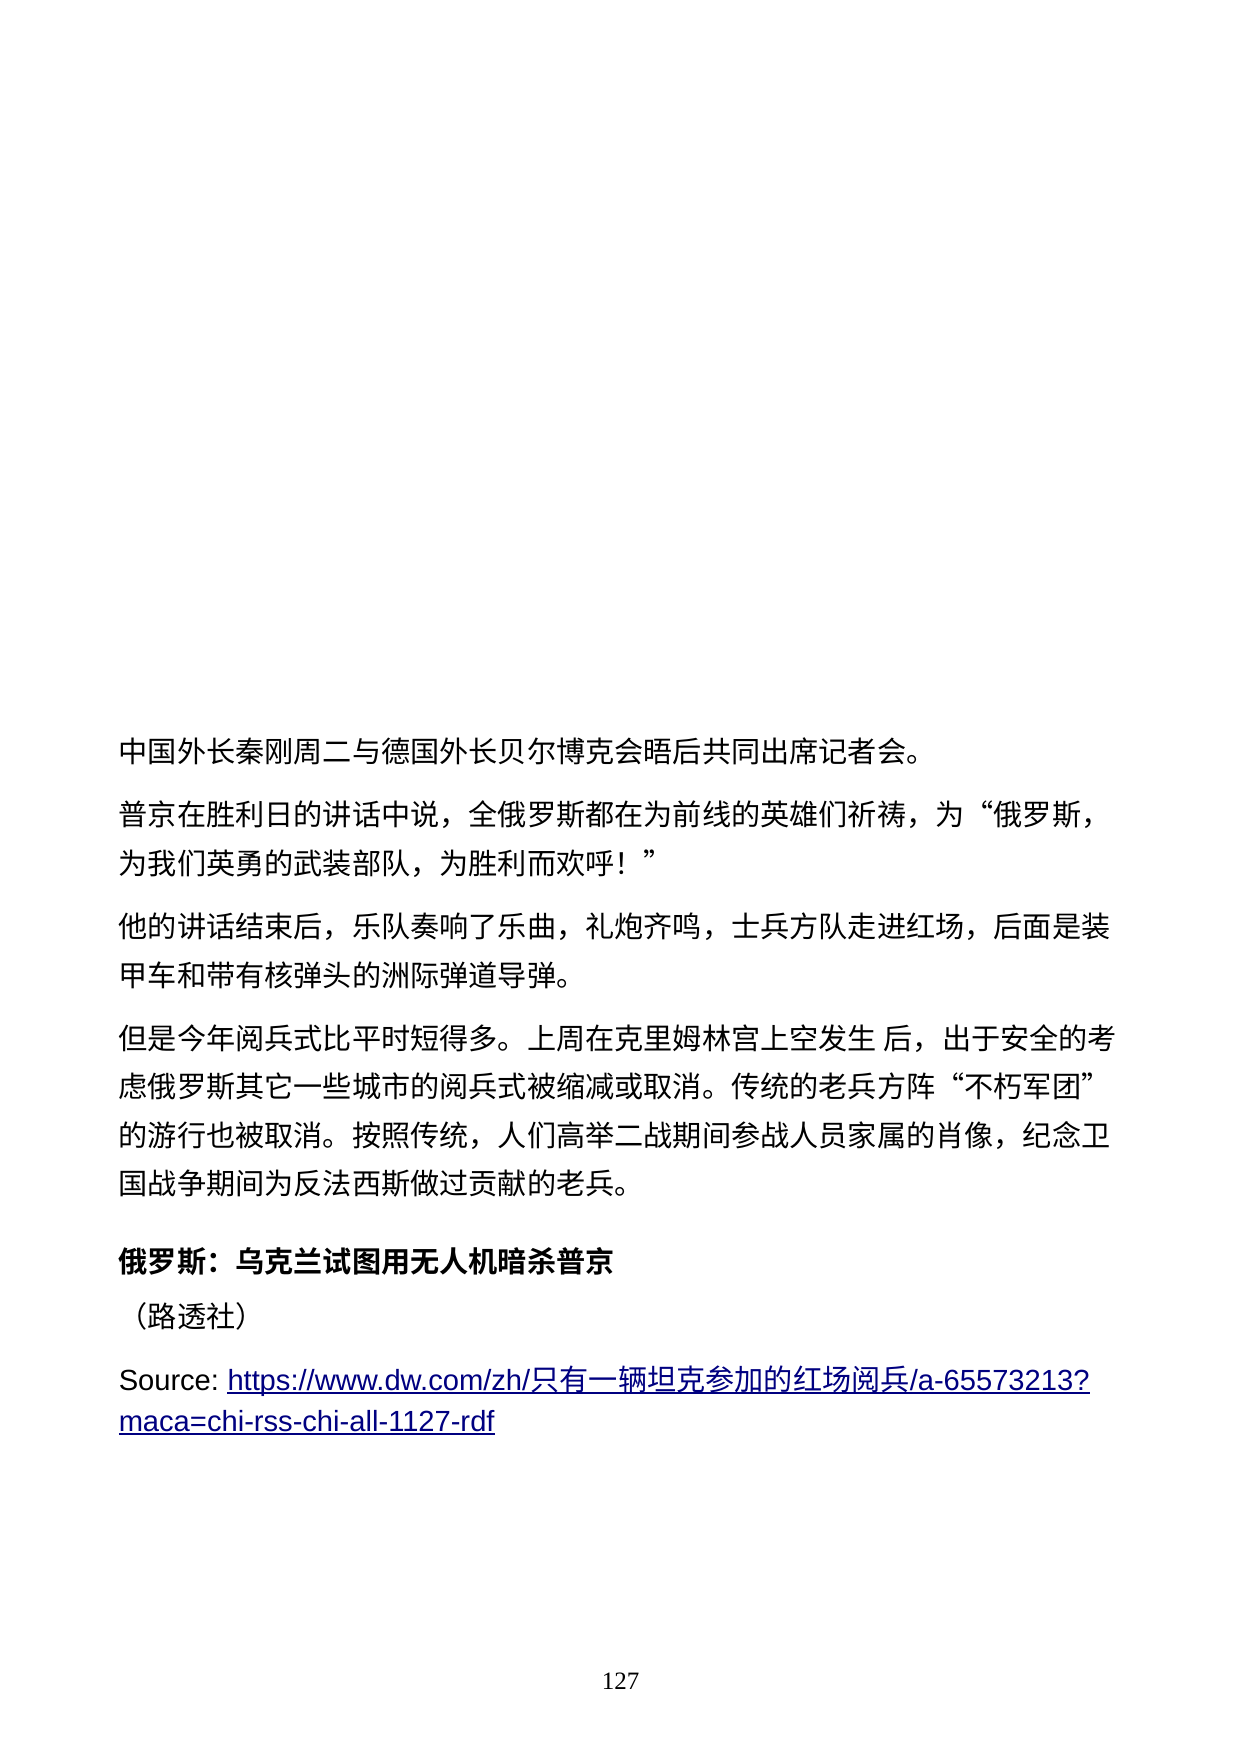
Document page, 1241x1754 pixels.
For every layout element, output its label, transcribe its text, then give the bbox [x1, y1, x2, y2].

text 中国外长秦刚周二与德国外长贝尔博克会晤后共同出席记者会。 [118, 729, 1122, 771]
text Source: https://www.dw.com/zh/只有一辆坦克参加的红场阅兵/a-65573213?maca=chi-rss-chi-all-1127-rdf [118, 1356, 1122, 1437]
text 普京在胜利日的讲话中说，全俄罗斯都在为前线的英雄们祈祷，为“俄罗斯，为我们英勇的武装部队，为胜利而欢呼！” [118, 792, 1122, 883]
subtitle 俄罗斯：乌克兰试图用无人机暗杀普京 [118, 1238, 1122, 1281]
text 但是今年阅兵式比平时短得多。上周在克里姆林宫上空发生 后，出于安全的考虑俄罗斯其它一些城市的阅兵式被缩减或取消。传统的老兵方阵“不朽军团”的游行也被取消。按照传统，人们高举二战期间参战人员家属的肖像，纪念卫国战争期间为反法西斯做过贡献的老兵。 [118, 1015, 1122, 1203]
text 他的讲话结束后，乐队奏响了乐曲，礼炮齐鸣，士兵方队走进红场，后面是装甲车和带有核弹头的洲际弹道导弹。 [118, 903, 1122, 994]
text （路透社） [118, 1293, 1122, 1336]
